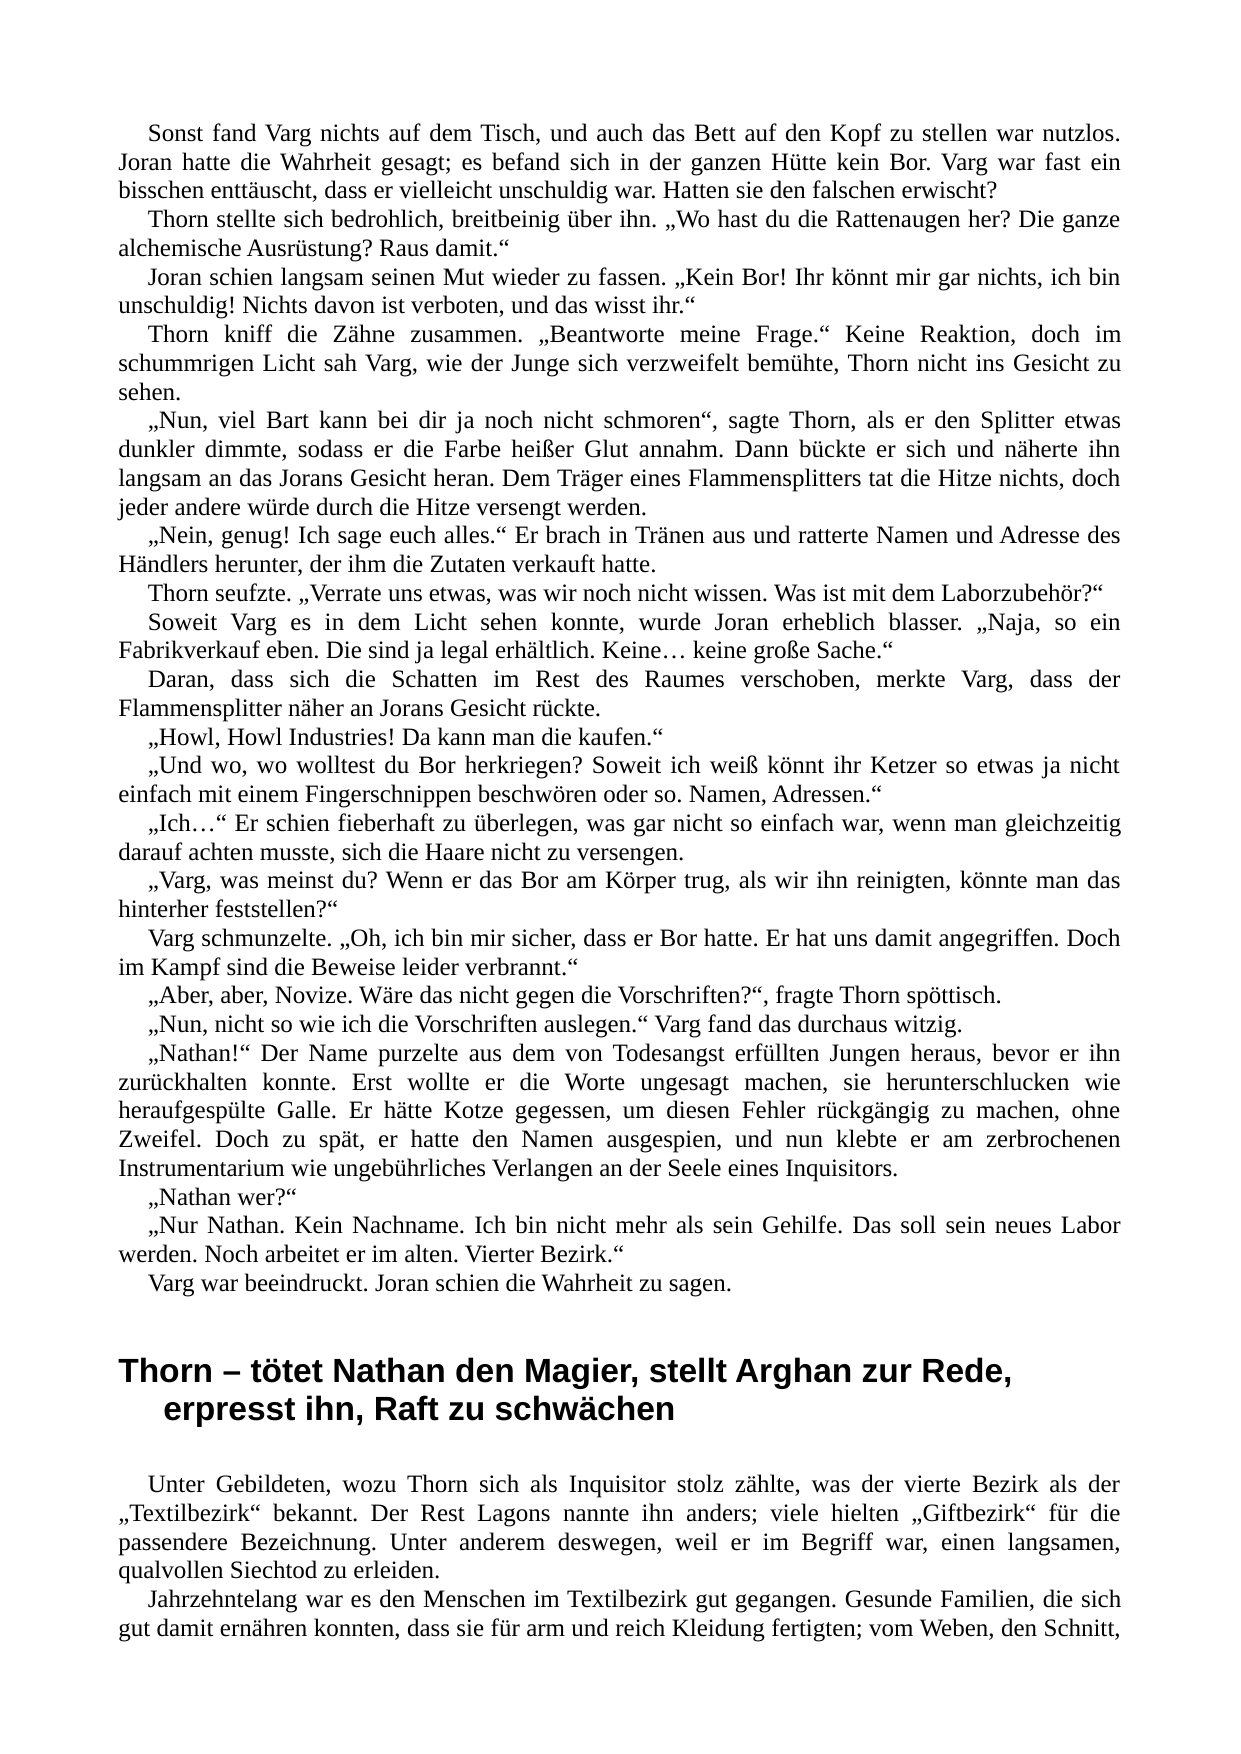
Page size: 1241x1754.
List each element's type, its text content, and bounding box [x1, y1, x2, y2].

text „Nathan wer?“ [118, 1182, 1122, 1211]
text „Varg, was meinst du? Wenn er das Bor am Körper trug, als wir ihn reinigten, könnte man das hinterher feststellen?“ [118, 866, 1122, 923]
text „Nun, nicht so wie ich die Vorschriften auslegen.“ Varg fand das durchaus witzig. [118, 1009, 1122, 1038]
text Varg war beeindruckt. Joran schien die Wahrheit zu sagen. [118, 1268, 1122, 1297]
text „Nur Nathan. Kein Nachname. Ich bin nicht mehr als sein Gehilfe. Das soll sein neues Labor werden. Noch arbeitet er im alten. Vierter Bezirk.“ [118, 1211, 1122, 1268]
text „Nun, viel Bart kann bei dir ja noch nicht schmoren“, sagte Thorn, als er den Splitter etwas dunkler dimmte, sodass er die Farbe heißer Glut annahm. Dann bückte er sich und näherte ihn langsam an das Jorans Gesicht heran. Dem Träger eines Flammensplitters tat die Hitze nichts, doch jeder andere würde durch die Hitze versengt werden. [118, 406, 1122, 521]
text „Aber, aber, Novize. Wäre das nicht gegen die Vorschriften?“, fragte Thorn spöttisch. [118, 981, 1122, 1009]
text Thorn stellte sich bedrohlich, breitbeinig über ihn. „Wo hast du die Rattenaugen her? Die ganze alchemische Ausrüstung? Raus damit.“ [118, 204, 1122, 262]
text „Nathan!“ Der Name purzelte aus dem von Todesangst erfüllten Jungen heraus, bevor er ihn zurückhalten konnte. Erst wollte er die Worte ungesagt machen, sie herunterschlucken wie heraufgespülte Galle. Er hätte Kotze gegessen, um diesen Fehler rückgängig zu machen, ohne Zweifel. Doch zu spät, er hatte den Namen ausgespien, und nun klebte er am zerbrochenen Instrumentarium wie ungebührliches Verlangen an der Seele eines Inquisitors. [118, 1038, 1122, 1182]
text Thorn kniff die Zähne zusammen. „Beantworte meine Frage.“ Keine Reaktion, doch im schummrigen Licht sah Varg, wie der Junge sich verzweifelt bemühte, Thorn nicht ins Gesicht zu sehen. [118, 319, 1122, 406]
text Jahrzehntelang war es den Menschen im Textilbezirk gut gegangen. Gesunde Familien, die sich gut damit ernähren konnten, dass sie für arm und reich Kleidung fertigten; vom Weben, den Schnitt, [118, 1584, 1122, 1642]
text Unter Gebildeten, wozu Thorn sich als Inquisitor stolz zählte, was der vierte Bezirk als der „Textilbezirk“ bekannt. Der Rest Lagons nannte ihn anders; viele hielten „Giftbezirk“ für die passendere Bezeichnung. Unter anderem deswegen, weil er im Begriff war, einen langsamen, qualvollen Siechtod zu erleiden. [118, 1469, 1122, 1584]
text „Nein, genug! Ich sage euch alles.“ Er brach in Tränen aus und ratterte Namen und Adresse des Händlers herunter, der ihm die Zutaten verkauft hatte. [118, 521, 1122, 578]
text Varg schmunzelte. „Oh, ich bin mir sicher, dass er Bor hatte. Er hat uns damit angegriffen. Doch im Kampf sind die Beweise leider verbrannt.“ [118, 923, 1122, 981]
text Soweit Varg es in dem Licht sehen konnte, wurde Joran erheblich blasser. „Naja, so ein Fabrikverkauf eben. Die sind ja legal erhältlich. Keine… keine große Sache.“ [118, 607, 1122, 664]
text „Ich…“ Er schien fieberhaft zu überlegen, was gar nicht so einfach war, wenn man gleichzeitig darauf achten musste, sich die Haare nicht zu versengen. [118, 808, 1122, 866]
text „Und wo, wo wolltest du Bor herkriegen? Soweit ich weiß könnt ihr Ketzer so etwas ja nicht einfach mit einem Fingerschnippen beschwören oder so. Namen, Adressen.“ [118, 751, 1122, 808]
text Sonst fand Varg nichts auf dem Tisch, und auch das Bett auf den Kopf zu stellen war nutzlos. Joran hatte die Wahrheit gesagt; es befand sich in der ganzen Hütte kein Bor. Varg war fast ein bisschen enttäuscht, dass er vielleicht unschuldig war. Hatten sie den falschen erwischt? [118, 118, 1122, 204]
text Daran, dass sich die Schatten im Rest des Raumes verschoben, merkte Varg, dass der Flammensplitter näher an Jorans Gesicht rückte. [118, 664, 1122, 722]
subtitle Thorn – tötet Nathan den Magier, stellt Arghan zur Rede, erpresst ihn, Raft zu schwächen [118, 1351, 1122, 1428]
text Joran schien langsam seinen Mut wieder zu fassen. „Kein Bor! Ihr könnt mir gar nichts, ich bin unschuldig! Nichts davon ist verboten, und das wisst ihr.“ [118, 262, 1122, 319]
text „Howl, Howl Industries! Da kann man die kaufen.“ [118, 722, 1122, 751]
text Thorn seufzte. „Verrate uns etwas, was wir noch nicht wissen. Was ist mit dem Laborzubehör?“ [118, 578, 1122, 607]
